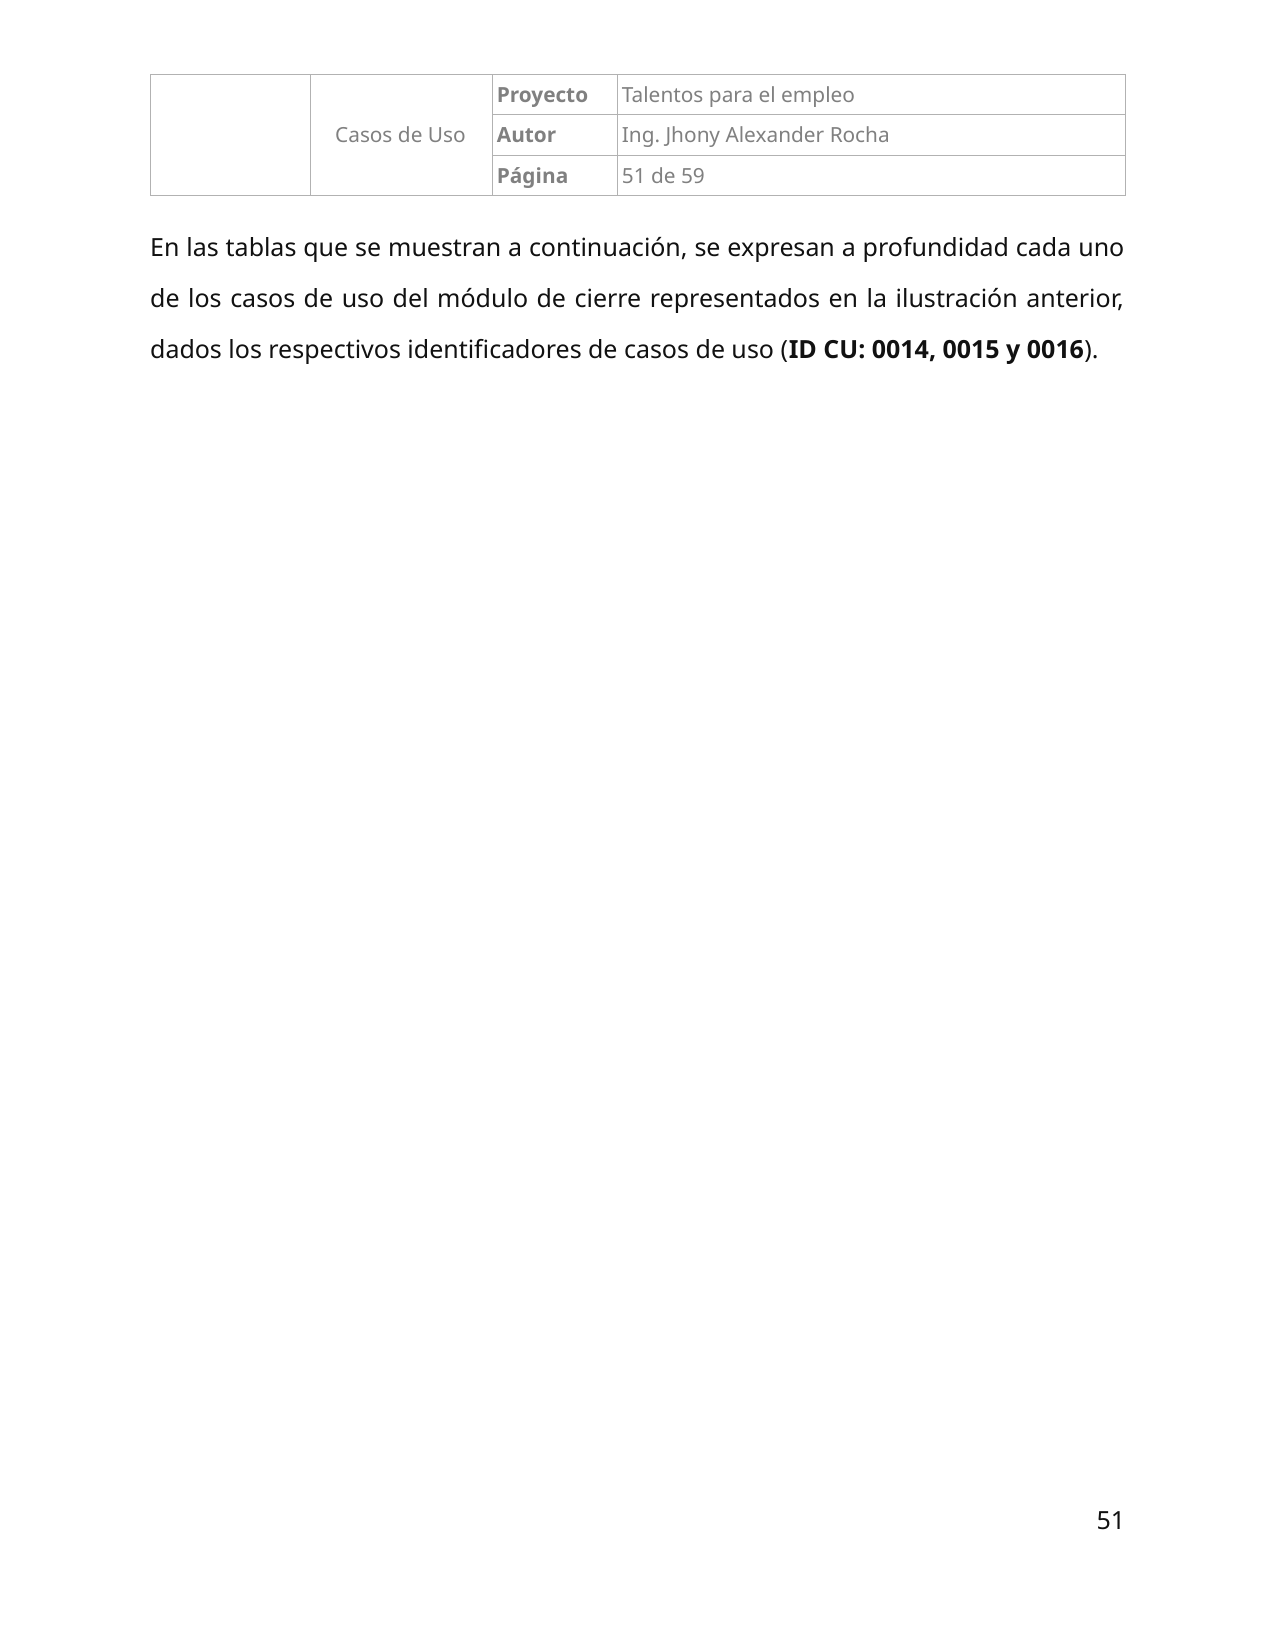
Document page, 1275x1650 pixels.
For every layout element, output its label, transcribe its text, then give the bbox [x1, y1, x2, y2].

text En las tablas que se muestran a continuación, se expresan a profundidad cada uno de los casos de uso del módulo de cierre representados en la ilustración anterior, dados los respectivos identificadores de casos de uso (ID CU: 0014, 0015 y 0016). [150, 230, 1125, 366]
